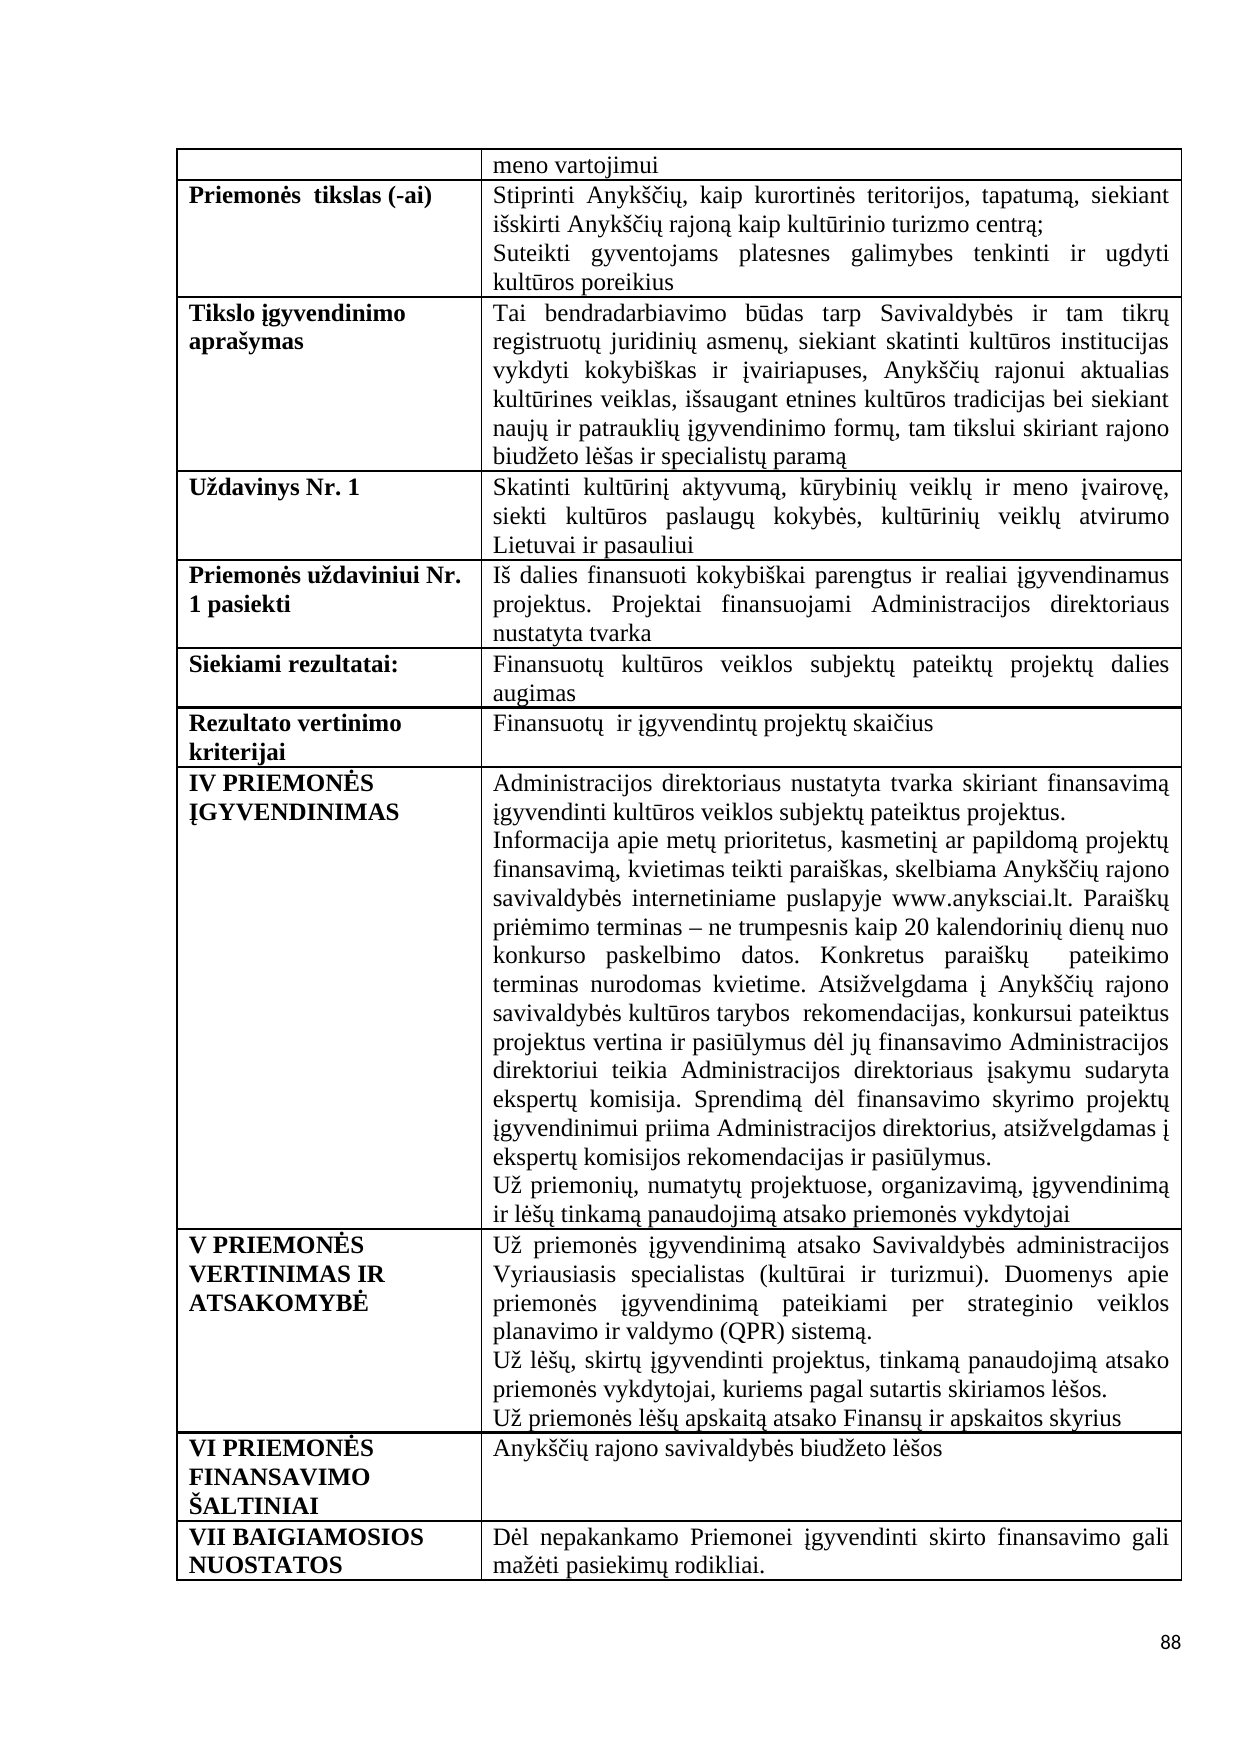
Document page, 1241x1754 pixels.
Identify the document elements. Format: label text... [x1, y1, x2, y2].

table_cell Siekiami rezultatai: [178, 649, 481, 706]
table_cell [178, 150, 481, 178]
table_cell meno vartojimui [482, 150, 1181, 178]
table_cell Iš dalies finansuoti kokybiškai parengtus ir realiai įgyvendinamus projektus. Projektai finansuojami Administracijos direktoriaus nustatyta tvarka [482, 561, 1181, 647]
table_cell VII BAIGIAMOSIOS NUOSTATOS [178, 1522, 481, 1579]
table_cell Dėl nepakankamo Priemonei įgyvendinti skirto finansavimo gali mažėti pasiekimų rodikliai. [482, 1522, 1181, 1579]
table_cell Finansuotų kultūros veiklos subjektų pateiktų projektų dalies augimas [482, 649, 1181, 706]
table_cell Uždavinys Nr. 1 [178, 472, 481, 558]
table_cell Priemonės uždaviniui Nr. 1 pasiekti [178, 561, 481, 647]
table_cell Rezultato vertinimo kriterijai [178, 709, 481, 766]
table_cell Administracijos direktoriaus nustatyta tvarka skiriant finansavimą įgyvendinti kultūros veiklos subjektų pateiktus projektus. Informacija apie metų prioritetus, kasmetinį ar papildomą projektų finansavimą, kvietimas teikti paraiškas, skelbiama Anykščių rajono savivaldybės internetiniame puslapyje www.anyksciai.lt. Paraiškų priėmimo terminas – ne trumpesnis kaip 20 kalendorinių dienų nuo konkurso paskelbimo datos. Konkretus paraiškų pateikimo terminas nurodomas kvietime. Atsižvelgdama į Anykščių rajono savivaldybės kultūros tarybos rekomendacijas, konkursui pateiktus projektus vertina ir pasiūlymus dėl jų finansavimo Administracijos direktoriui teikia Administracijos direktoriaus įsakymu sudaryta ekspertų komisija. Sprendimą dėl finansavimo skyrimo projektų įgyvendinimui priima Administracijos direktorius, atsižvelgdamas į ekspertų komisijos rekomendacijas ir pasiūlymus. Už priemonių, numatytų projektuose, organizavimą, įgyvendinimą ir lėšų tinkamą panaudojimą atsako priemonės vykdytojai [482, 768, 1181, 1228]
table_cell Anykščių rajono savivaldybės biudžeto lėšos [482, 1434, 1181, 1520]
table_cell IV PRIEMONĖS ĮGYVENDINIMAS [178, 768, 481, 1228]
table_cell V PRIEMONĖS VERTINIMAS IR ATSAKOMYBĖ [178, 1230, 481, 1431]
table_cell Už priemonės įgyvendinimą atsako Savivaldybės administracijos Vyriausiasis specialistas (kultūrai ir turizmui). Duomenys apie priemonės įgyvendinimą pateikiami per strateginio veiklos planavimo ir valdymo (QPR) sistemą. Už lėšų, skirtų įgyvendinti projektus, tinkamą panaudojimą atsako priemonės vykdytojai, kuriems pagal sutartis skiriamos lėšos. Už priemonės lėšų apskaitą atsako Finansų ir apskaitos skyrius [482, 1230, 1181, 1431]
table_cell Finansuotų ir įgyvendintų projektų skaičius [482, 709, 1181, 766]
table_cell Stiprinti Anykščių, kaip kurortinės teritorijos, tapatumą, siekiant išskirti Anykščių rajoną kaip kultūrinio turizmo centrą; Suteikti gyventojams platesnes galimybes tenkinti ir ugdyti kultūros poreikius [482, 181, 1181, 296]
table_cell Tai bendradarbiavimo būdas tarp Savivaldybės ir tam tikrų registruotų juridinių asmenų, siekiant skatinti kultūros institucijas vykdyti kokybiškas ir įvairiapuses, Anykščių rajonui aktualias kultūrines veiklas, išsaugant etnines kultūros tradicijas bei siekiant naujų ir patrauklių įgyvendinimo formų, tam tikslui skiriant rajono biudžeto lėšas ir specialistų paramą [482, 298, 1181, 470]
table_cell Priemonės tikslas (-ai) [178, 181, 481, 296]
table_cell Tikslo įgyvendinimo aprašymas [178, 298, 481, 470]
table_cell Skatinti kultūrinį aktyvumą, kūrybinių veiklų ir meno įvairovę, siekti kultūros paslaugų kokybės, kultūrinių veiklų atvirumo Lietuvai ir pasauliui [482, 472, 1181, 558]
table_cell VI PRIEMONĖS FINANSAVIMO ŠALTINIAI [178, 1434, 481, 1520]
